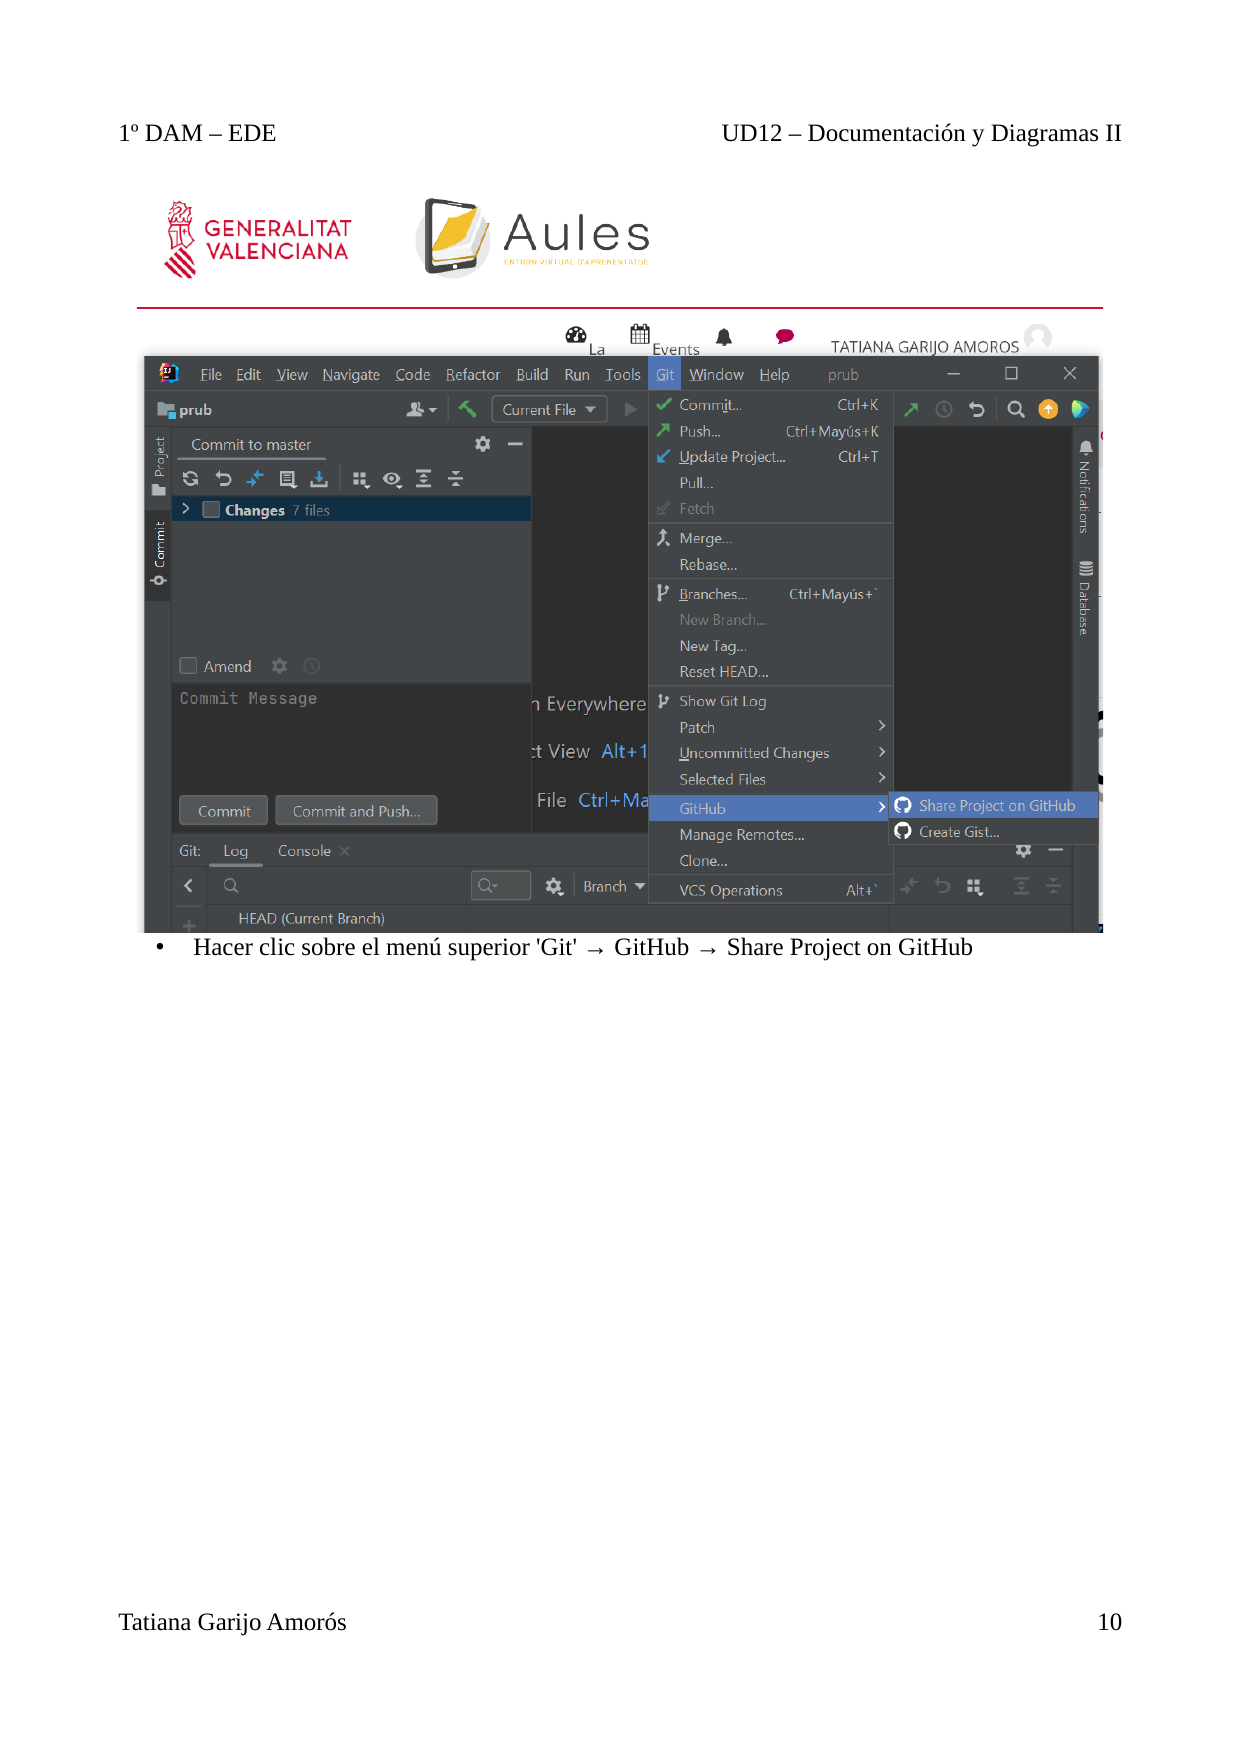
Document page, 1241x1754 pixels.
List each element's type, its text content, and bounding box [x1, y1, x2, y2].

list Hacer clic sobre el menú superior 'Git' → GitHub → Share Project on GitHub [156, 933, 1122, 961]
picture [136, 176, 1104, 933]
